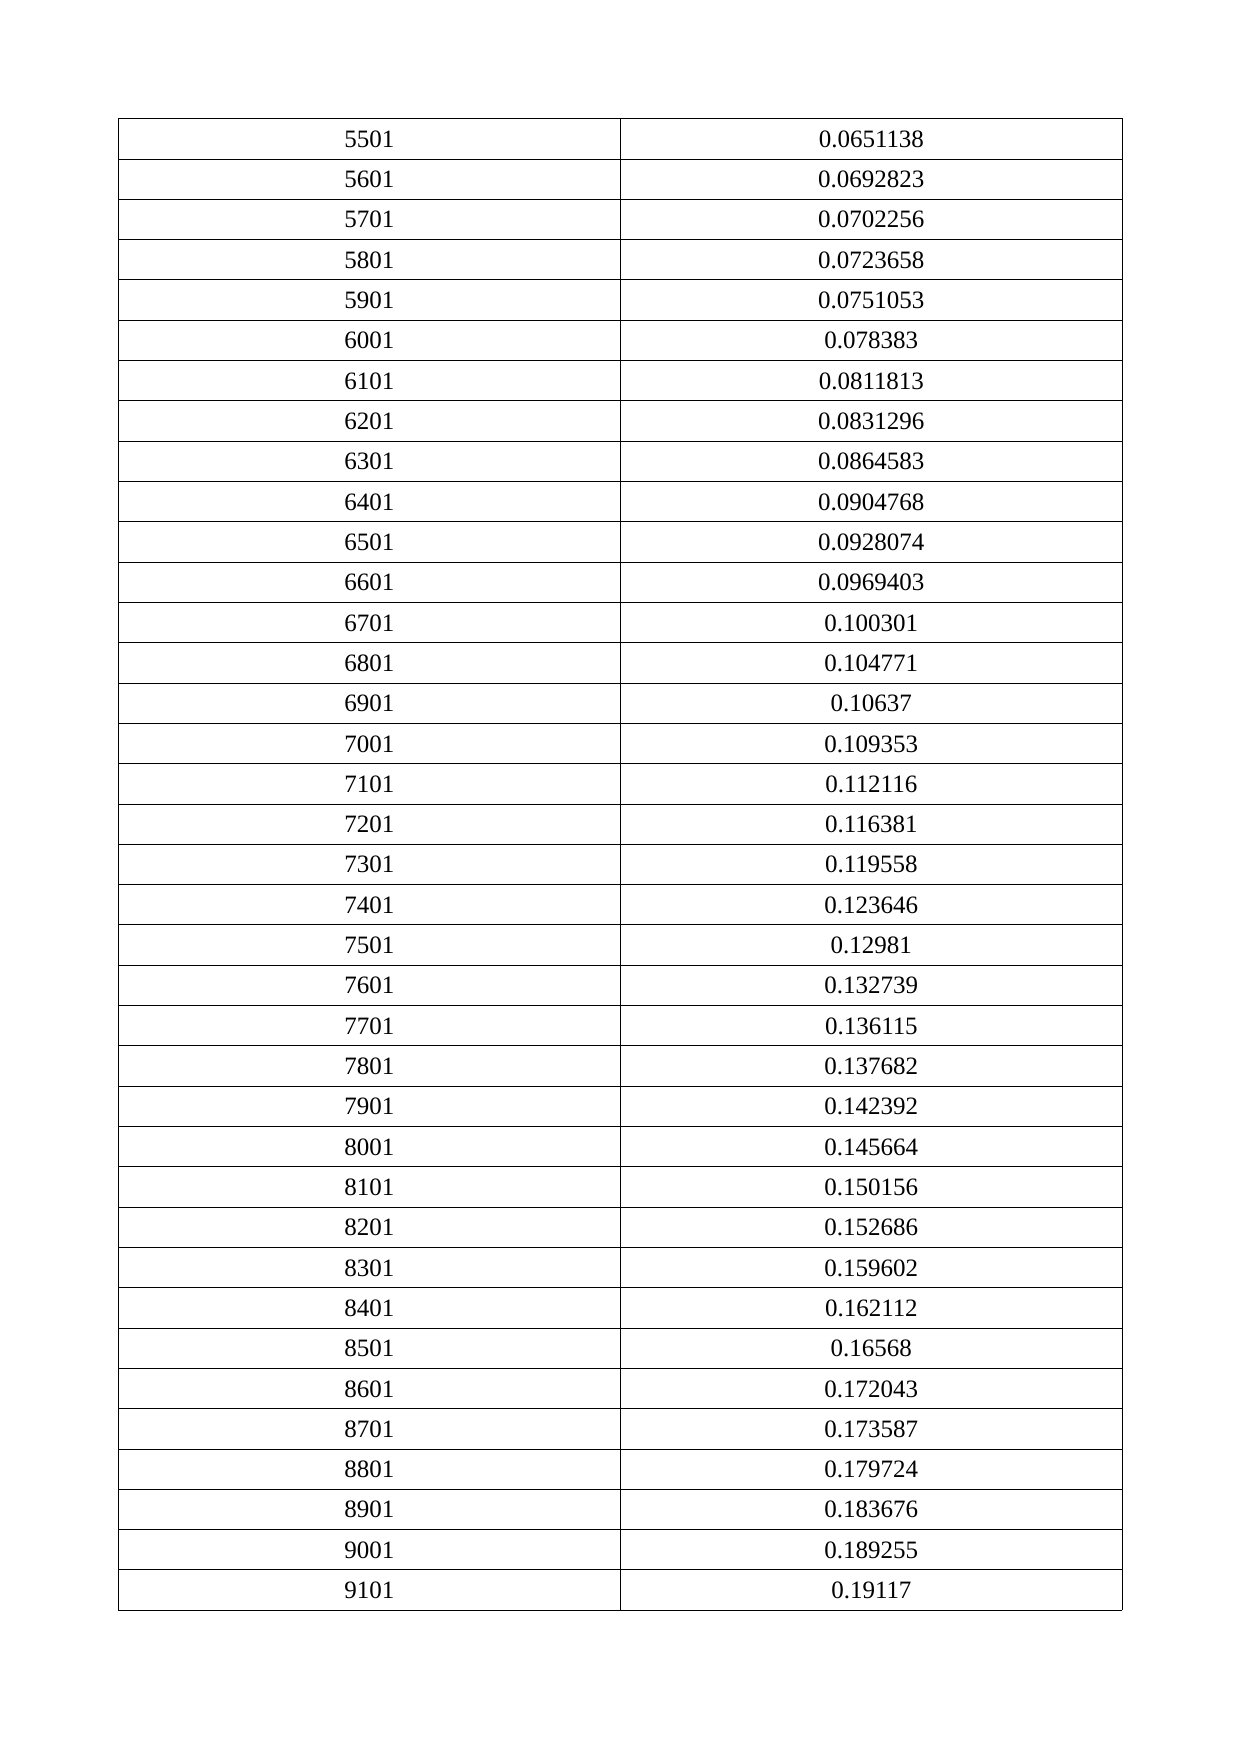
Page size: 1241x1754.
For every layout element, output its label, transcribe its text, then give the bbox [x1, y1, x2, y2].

table_cell 6801 [119, 643, 620, 682]
table_cell 6301 [119, 442, 620, 481]
table_cell 0.0811813 [621, 361, 1122, 400]
table_cell 5901 [119, 280, 620, 320]
table_cell 0.0692823 [621, 160, 1122, 199]
table_cell 0.16568 [621, 1329, 1122, 1368]
table_cell 0.162112 [621, 1288, 1122, 1327]
table_cell 8801 [119, 1450, 620, 1489]
table_cell 0.112116 [621, 764, 1122, 803]
table_cell 5801 [119, 240, 620, 279]
table_cell 0.109353 [621, 724, 1122, 763]
table_cell 8201 [119, 1208, 620, 1247]
table_cell 6001 [119, 321, 620, 360]
table_cell 0.179724 [621, 1450, 1122, 1489]
table_cell 0.0723658 [621, 240, 1122, 279]
table_cell 0.159602 [621, 1248, 1122, 1287]
table_cell 0.132739 [621, 966, 1122, 1005]
table_cell 0.145664 [621, 1127, 1122, 1166]
table_cell 8001 [119, 1127, 620, 1166]
table_cell 7301 [119, 845, 620, 884]
table_cell 9101 [119, 1570, 620, 1610]
table_cell 7701 [119, 1006, 620, 1045]
table_cell 8901 [119, 1490, 620, 1529]
table_cell 0.119558 [621, 845, 1122, 884]
table_cell 0.152686 [621, 1208, 1122, 1247]
table_cell 0.104771 [621, 643, 1122, 682]
table_cell 6101 [119, 361, 620, 400]
table_cell 0.0651138 [621, 119, 1122, 158]
table_cell 7801 [119, 1046, 620, 1086]
table_cell 0.10637 [621, 684, 1122, 723]
table_cell 6601 [119, 563, 620, 602]
table_cell 5501 [119, 119, 620, 158]
table_cell 6701 [119, 603, 620, 642]
table_cell 5601 [119, 160, 620, 199]
table_cell 0.0928074 [621, 522, 1122, 562]
table_cell 8101 [119, 1167, 620, 1207]
table_cell 8601 [119, 1369, 620, 1408]
table_cell 0.150156 [621, 1167, 1122, 1207]
table_cell 7501 [119, 925, 620, 965]
table_cell 7401 [119, 885, 620, 924]
table_cell 8701 [119, 1409, 620, 1448]
table_cell 6501 [119, 522, 620, 562]
table_cell 0.123646 [621, 885, 1122, 924]
table_cell 6201 [119, 401, 620, 441]
table_cell 0.0831296 [621, 401, 1122, 441]
table_cell 0.100301 [621, 603, 1122, 642]
table_cell 6401 [119, 482, 620, 521]
table_cell 0.173587 [621, 1409, 1122, 1448]
table_cell 8501 [119, 1329, 620, 1368]
table_cell 7001 [119, 724, 620, 763]
table_cell 0.142392 [621, 1087, 1122, 1126]
table_cell 0.183676 [621, 1490, 1122, 1529]
table_cell 0.137682 [621, 1046, 1122, 1086]
table_cell 0.136115 [621, 1006, 1122, 1045]
table_cell 0.19117 [621, 1570, 1122, 1610]
table_cell 0.12981 [621, 925, 1122, 965]
table_cell 9001 [119, 1530, 620, 1569]
table_cell 0.0969403 [621, 563, 1122, 602]
table_cell 7101 [119, 764, 620, 803]
table_cell 0.116381 [621, 805, 1122, 844]
table_cell 6901 [119, 684, 620, 723]
table_cell 7901 [119, 1087, 620, 1126]
table_cell 8301 [119, 1248, 620, 1287]
table_cell 0.078383 [621, 321, 1122, 360]
table_cell 0.0702256 [621, 200, 1122, 239]
table_cell 8401 [119, 1288, 620, 1327]
table_cell 0.189255 [621, 1530, 1122, 1569]
table_cell 5701 [119, 200, 620, 239]
table_cell 0.0751053 [621, 280, 1122, 320]
table_cell 7601 [119, 966, 620, 1005]
table_cell 0.0904768 [621, 482, 1122, 521]
table_cell 0.172043 [621, 1369, 1122, 1408]
table_cell 0.0864583 [621, 442, 1122, 481]
table_cell 7201 [119, 805, 620, 844]
